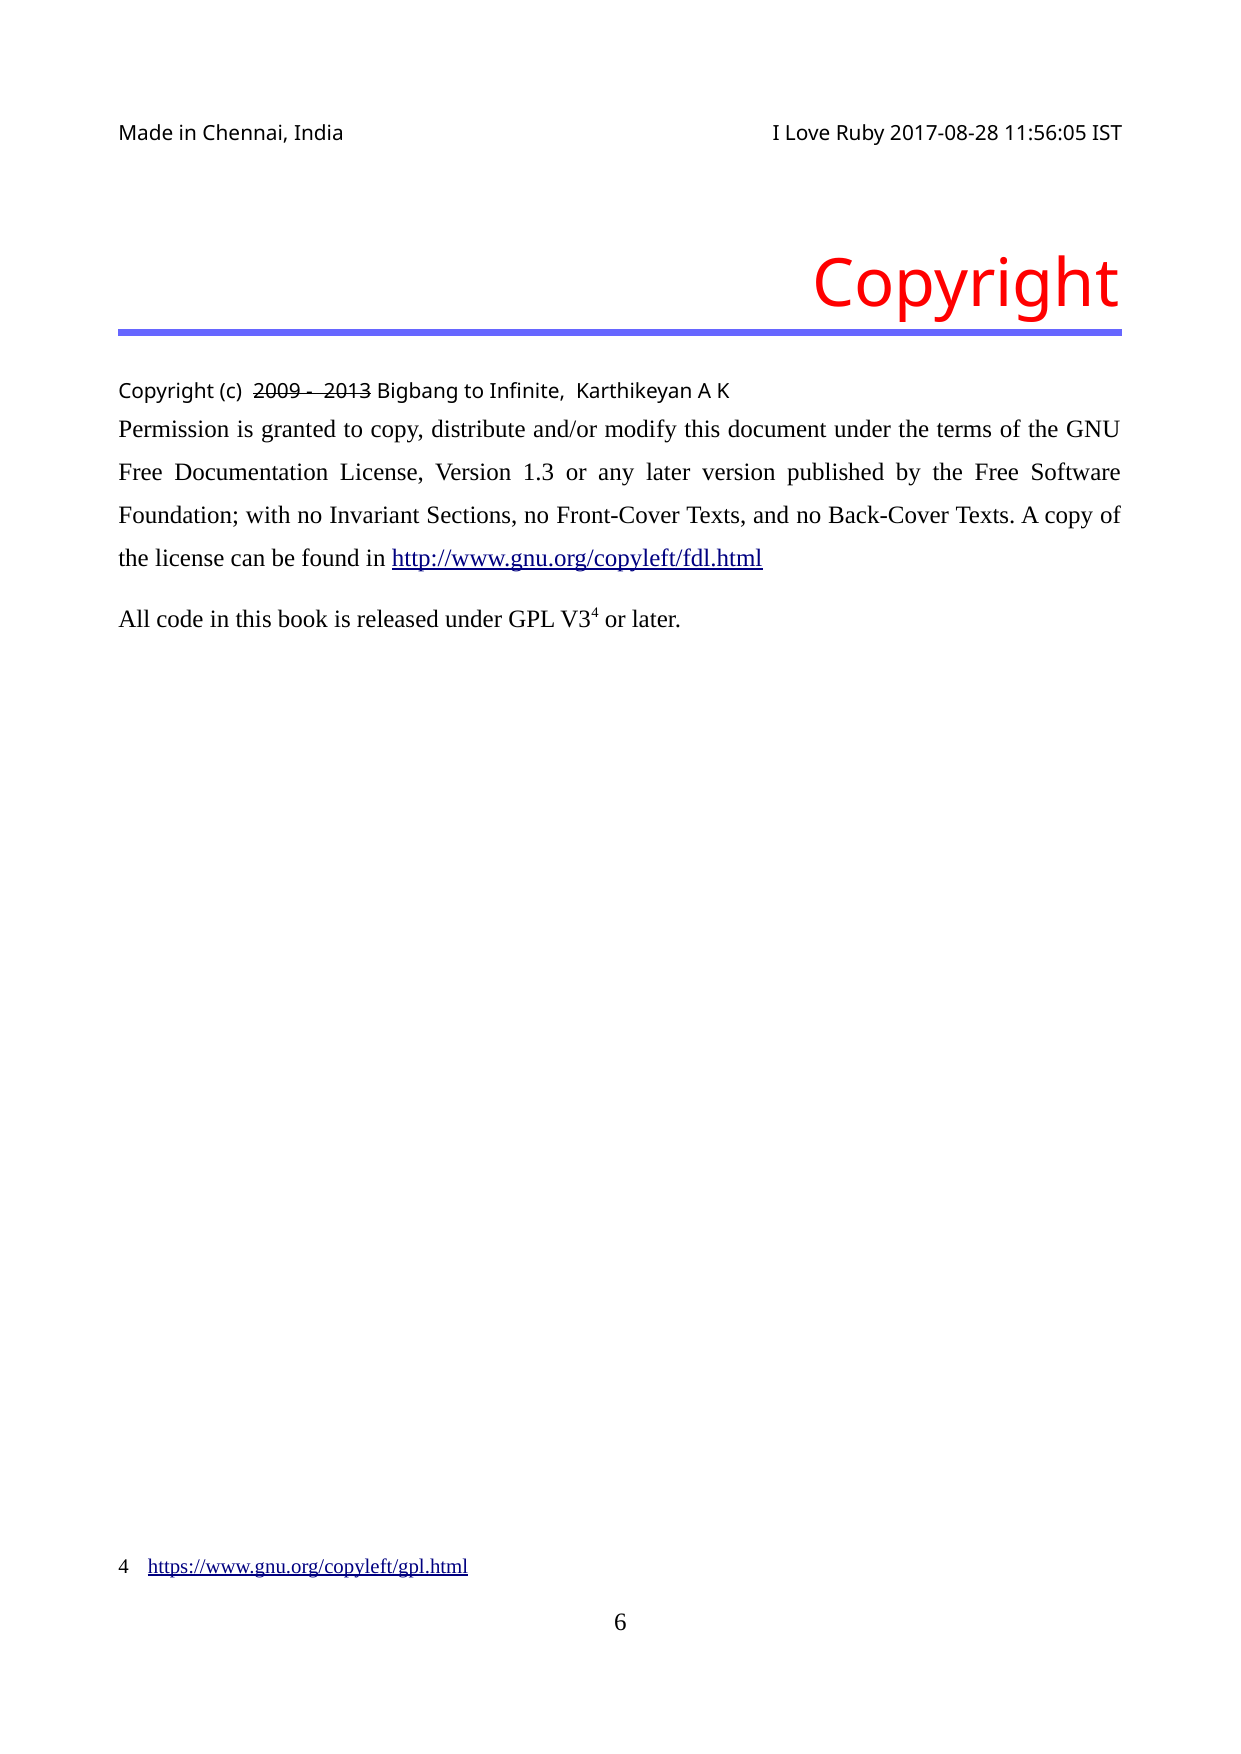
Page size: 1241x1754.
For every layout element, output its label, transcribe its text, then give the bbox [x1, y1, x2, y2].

text https://www.gnu.org/copyleft/gpl.html [118, 1553, 1122, 1578]
text Copyright (c) 2009 - 2013 Bigbang to Infinite, Karthikeyan A K [118, 377, 1122, 405]
text Permission is granted to copy, distribute and/or modify this document under the terms of the GNU Free Documentation License, Version 1.3 or any later version published by the Free Software Foundation; with no Invariant Sections, no Front-Cover Texts, and no Back-Cover Texts. A copy of the license can be found in http://www.gnu.org/copyleft/fdl.html [118, 414, 1122, 572]
subtitle Copyright [118, 233, 1122, 329]
text All code in this book is released under GPL V3 or later. [118, 604, 1122, 633]
